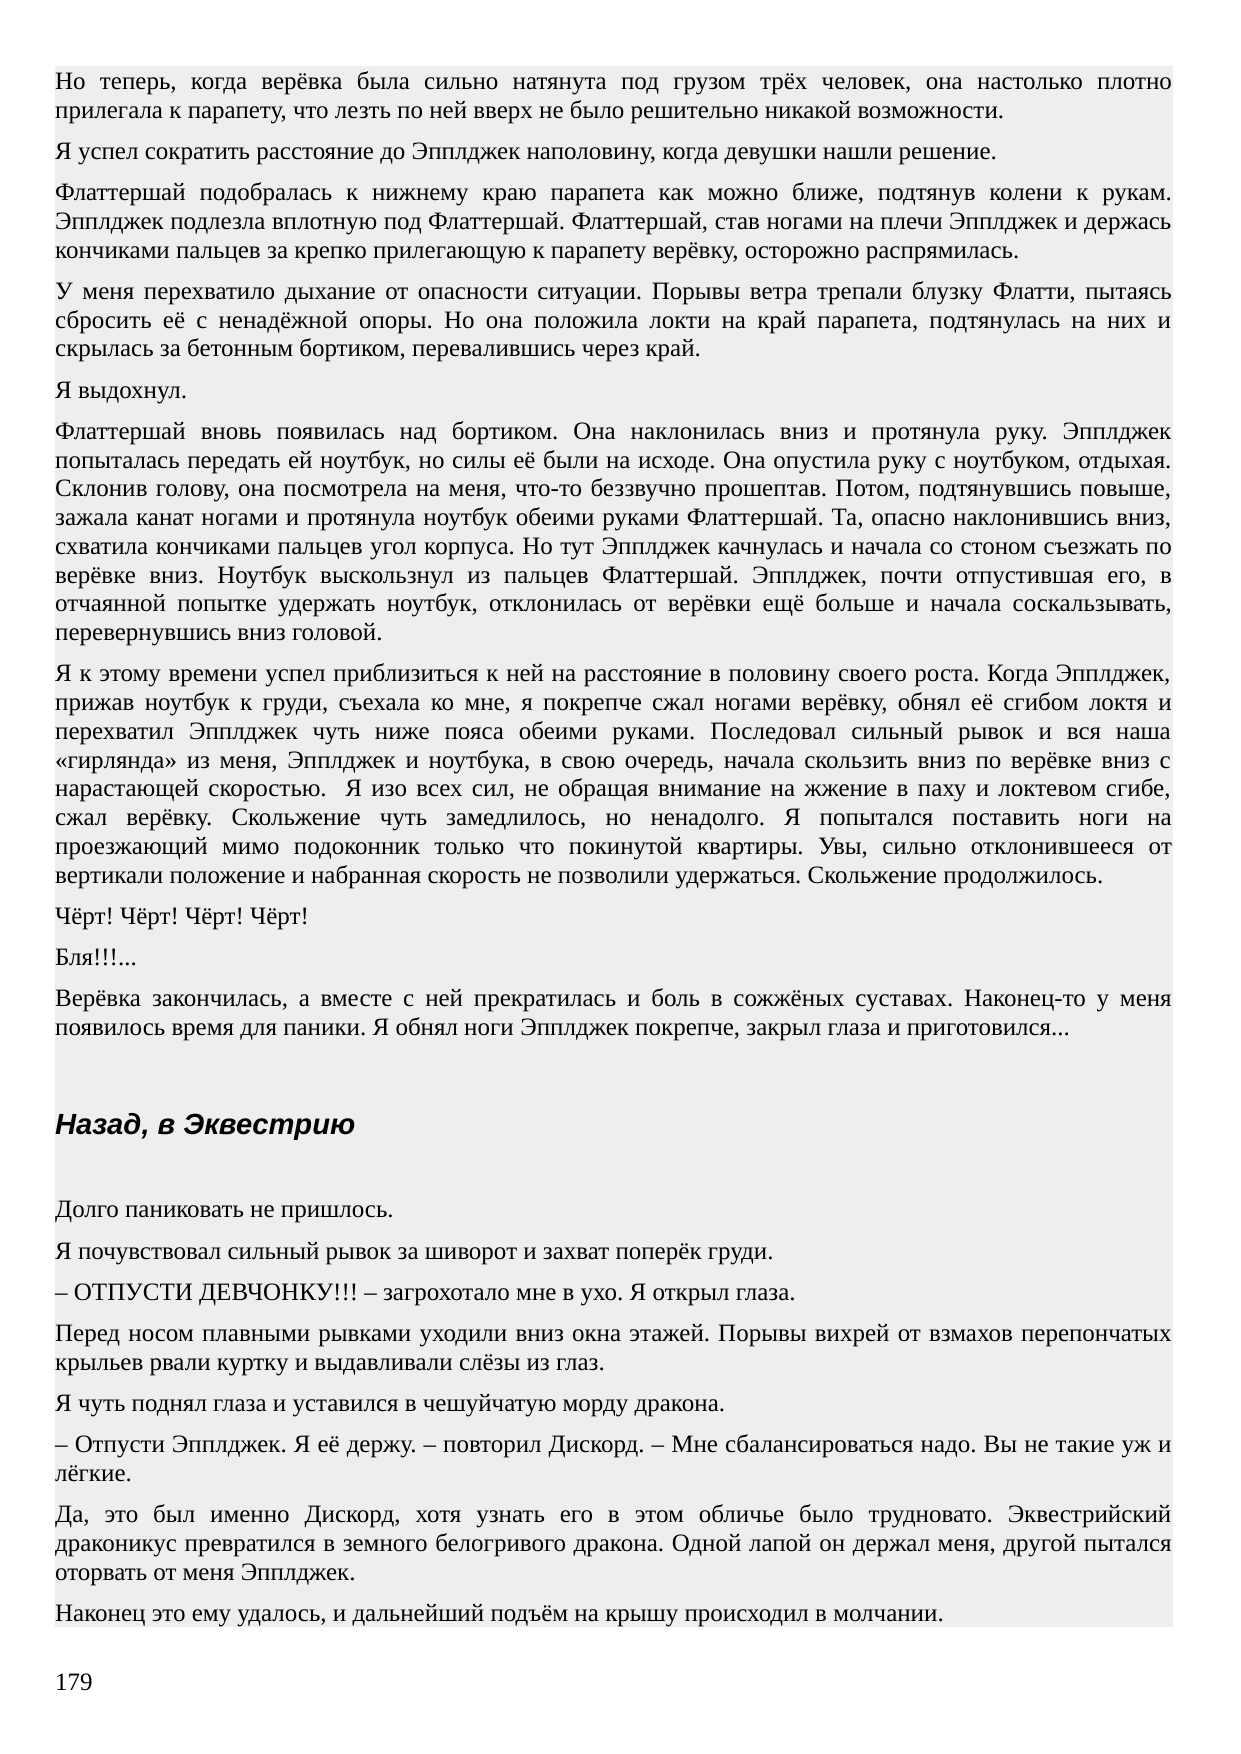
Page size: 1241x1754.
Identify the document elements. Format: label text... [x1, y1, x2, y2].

text Я успел сократить расстояние до Эпплджек наполовину, когда девушки нашли решение. [55, 136, 1173, 165]
text Перед носом плавными рывками уходили вниз окна этажей. Порывы вихрей от взмахов перепончатых крыльев рвали куртку и выдавливали слёзы из глаз. [55, 1318, 1173, 1376]
text Но теперь, когда верёвка была сильно натянута под грузом трёх человек, она настолько плотно прилегала к парапету, что лезть по ней вверх не было решительно никакой возможности. [55, 66, 1173, 123]
text Бля!!!... [55, 942, 1173, 971]
text Долго паниковать не пришлось. [55, 1194, 1173, 1223]
text У меня перехватило дыхание от опасности ситуации. Порывы ветра трепали блузку Флатти, пытаясь сбросить её с ненадёжной опоры. Но она положила локти на край парапета, подтянулась на них и скрылась за бетонным бортиком, перевалившись через край. [55, 276, 1173, 362]
text Я чуть поднял глаза и уставился в чешуйчатую морду дракона. [55, 1388, 1173, 1417]
text Я почувствовал сильный рывок за шиворот и захват поперёк груди. [55, 1236, 1173, 1264]
text Флаттершай вновь появилась над бортиком. Она наклонилась вниз и протянула руку. Эпплджек попыталась передать ей ноутбук, но силы её были на исходе. Она опустила руку с ноутбуком, отдыхая. Склонив голову, она посмотрела на меня, что-то беззвучно прошептав. Потом, подтянувшись повыше, зажала канат ногами и протянула ноутбук обеими руками Флаттершай. Та, опасно наклонившись вниз, схватила кончиками пальцев угол корпуса. Но тут Эпплджек качнулась и начала со стоном съезжать по верёвке вниз. Ноутбук выскользнул из пальцев Флаттершай. Эпплджек, почти отпустившая его, в отчаянной попытке удержать ноутбук, отклонилась от верёвки ещё больше и начала соскальзывать, перевернувшись вниз головой. [55, 416, 1173, 646]
text Чёрт! Чёрт! Чёрт! Чёрт! [55, 901, 1173, 930]
text Наконец это ему удалось, и дальнейший подъём на крышу происходил в молчании. [55, 1598, 1173, 1627]
text Я выдохнул. [55, 375, 1173, 403]
text Флаттершай подобралась к нижнему краю парапета как можно ближе, подтянув колени к рукам. Эпплджек подлезла вплотную под Флаттершай. Флаттершай, став ногами на плечи Эпплджек и держась кончиками пальцев за крепко прилегающую к парапету верёвку, осторожно распрямилась. [55, 177, 1173, 263]
subtitle Назад, в Эквестрию [55, 1107, 1173, 1141]
text – ОТПУСТИ ДЕВЧОНКУ!!! – загрохотало мне в ухо. Я открыл глаза. [55, 1277, 1173, 1306]
text – Отпусти Эпплджек. Я её держу. – повторил Дискорд. – Мне сбалансироваться надо. Вы не такие уж и лёгкие. [55, 1429, 1173, 1487]
text Я к этому времени успел приблизиться к ней на расстояние в половину своего роста. Когда Эпплджек, прижав ноутбук к груди, съехала ко мне, я покрепче сжал ногами верёвку, обнял её сгибом локтя и перехватил Эпплджек чуть ниже пояса обеими руками. Последовал сильный рывок и вся наша «гирлянда» из меня, Эпплджек и ноутбука, в свою очередь, начала скользить вниз по верёвке вниз с нарастающей скоростью. Я изо всех сил, не обращая внимание на жжение в паху и локтевом сгибе, сжал верёвку. Скольжение чуть замедлилось, но ненадолго. Я попытался поставить ноги на проезжающий мимо подоконник только что покинутой квартиры. Увы, сильно отклонившееся от вертикали положение и набранная скорость не позволили удержаться. Скольжение продолжилось. [55, 658, 1173, 888]
text Да, это был именно Дискорд, хотя узнать его в этом обличье было трудновато. Эквестрийский драконикус превратился в земного белогривого дракона. Одной лапой он держал меня, другой пытался оторвать от меня Эпплджек. [55, 1499, 1173, 1586]
text Верёвка закончилась, а вместе с ней прекратилась и боль в сожжёных суставах. Наконец-то у меня появилось время для паники. Я обнял ноги Эпплджек покрепче, закрыл глаза и приготовился... [55, 983, 1173, 1041]
